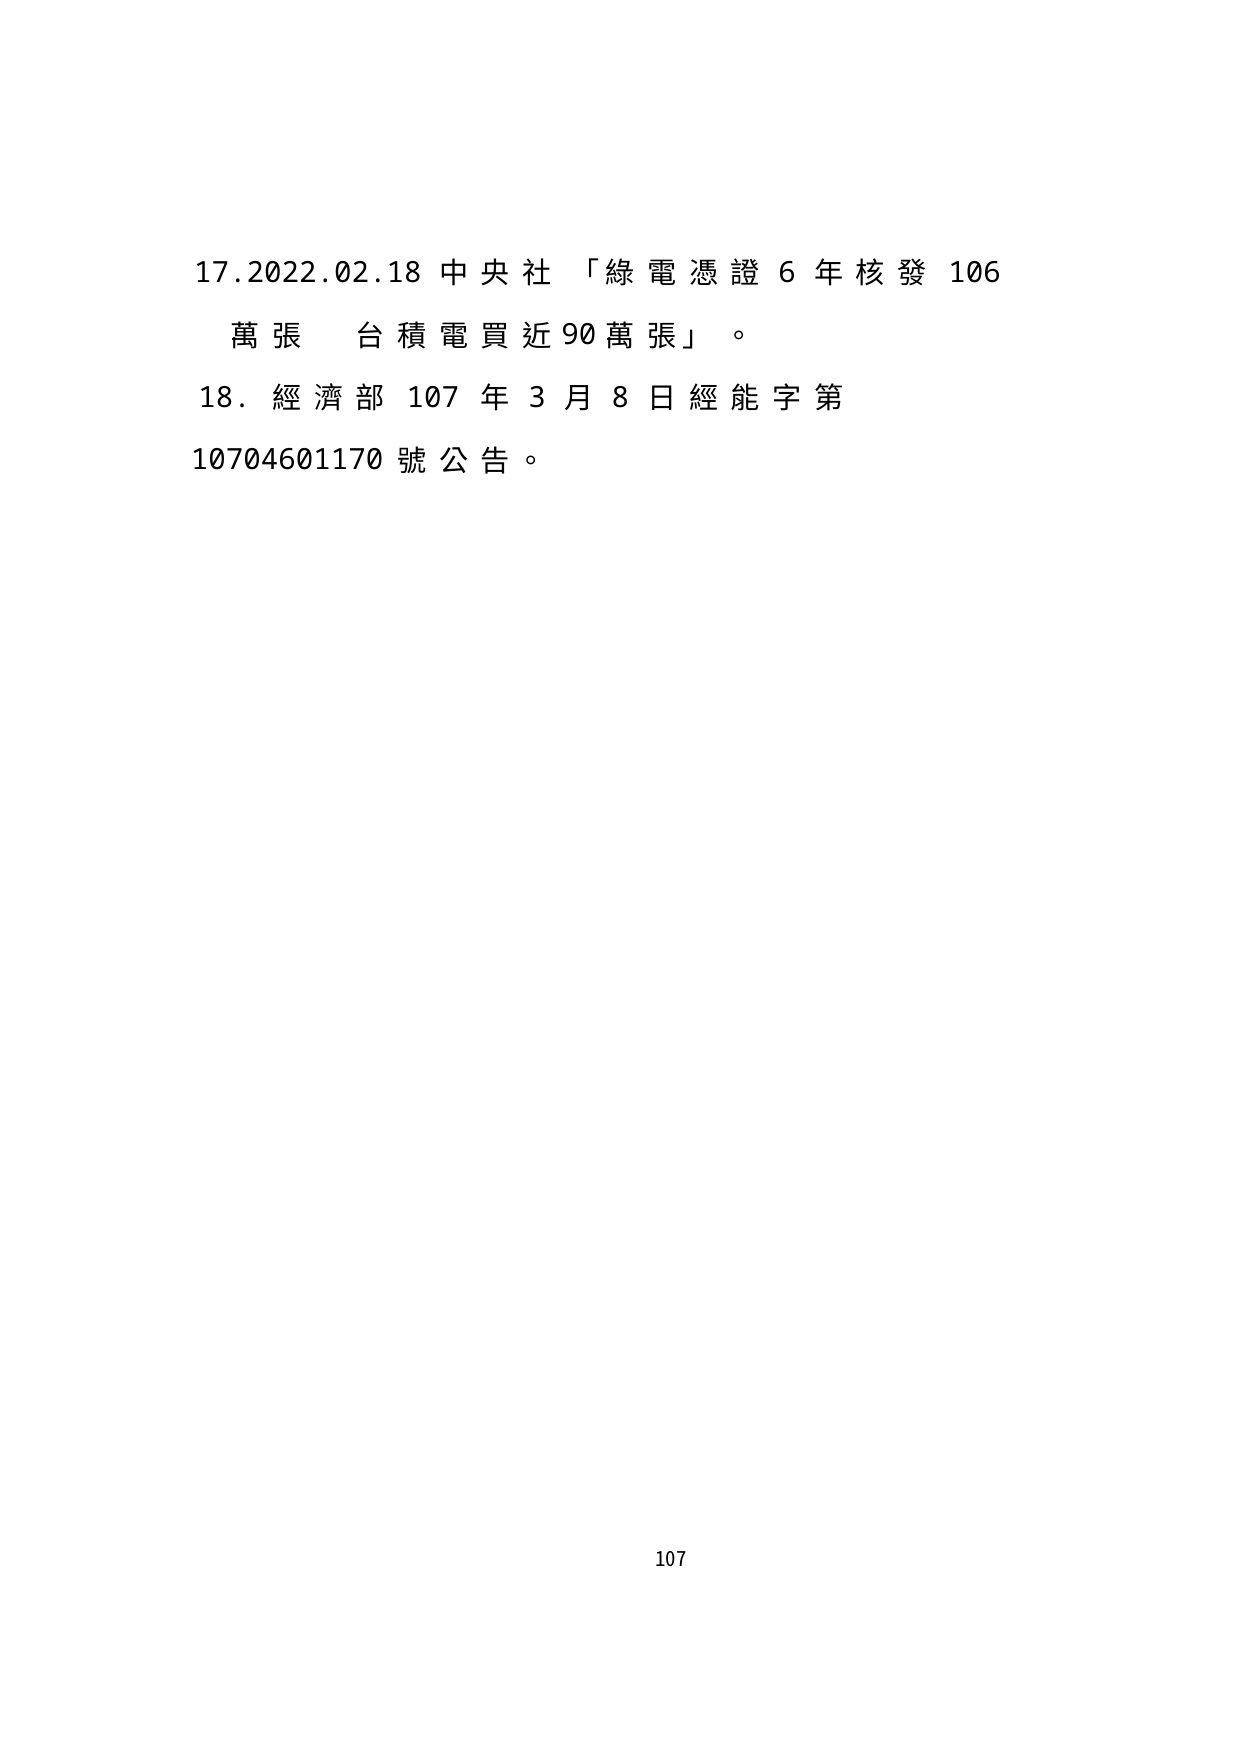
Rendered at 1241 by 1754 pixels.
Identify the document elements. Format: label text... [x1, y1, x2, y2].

text 17.2022.02.18中央社「綠電憑證6年核發106萬張 台積電買近90萬張」。 [183, 229, 1028, 354]
text 18.經濟部107年3月8日經能字第10704601170號公告。 [183, 354, 1028, 479]
